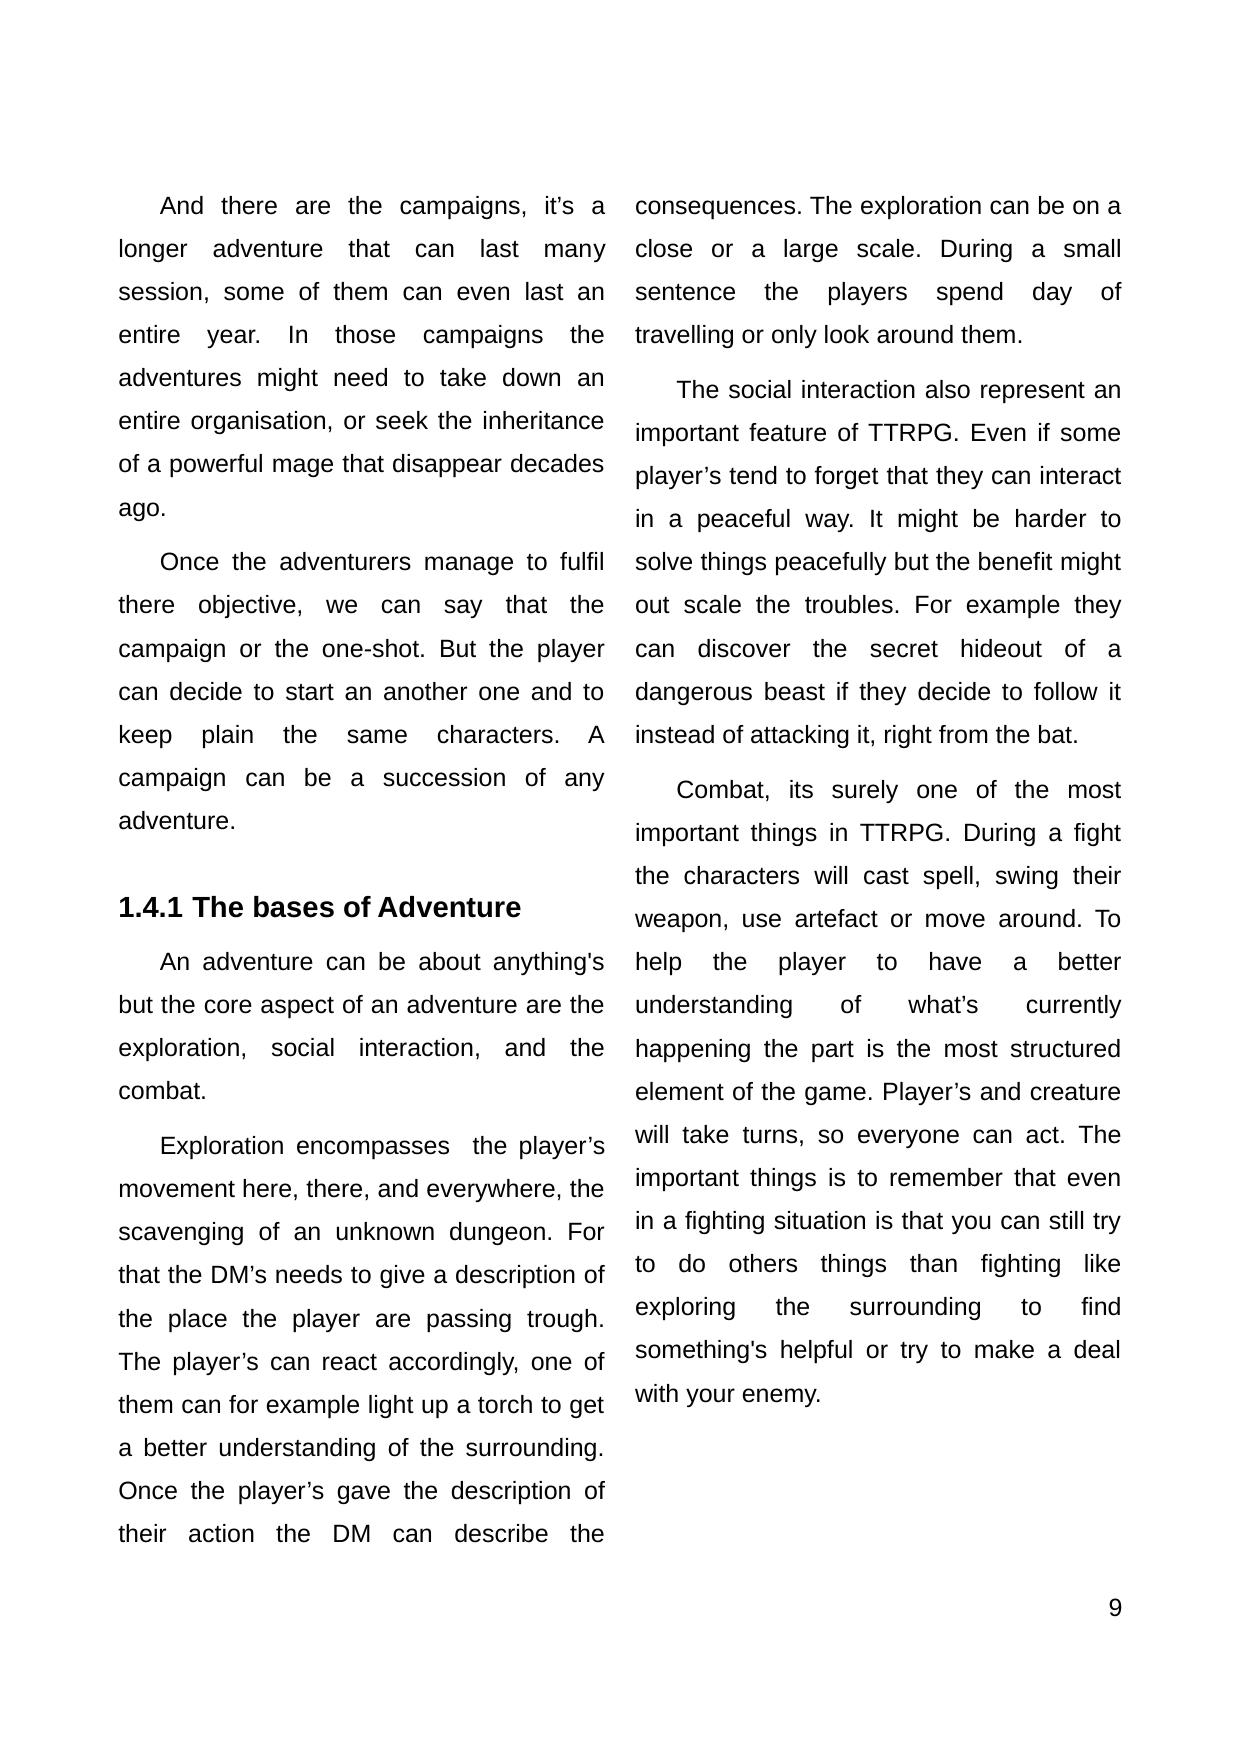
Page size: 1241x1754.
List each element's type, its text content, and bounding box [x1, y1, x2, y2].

text consequences. The exploration can be on a close or a large scale. During a small sentence the players spend day of travelling or only look around them. [635, 191, 1122, 349]
text An adventure can be about anything's but the core aspect of an adventure are the exploration, social interaction, and the combat. [118, 947, 605, 1105]
text Combat, its surely one of the most important things in TTRPG. During a fight the characters will cast spell, swing their weapon, use artefact or move around. To help the player to have a better understanding of what’s currently happening the part is the most structured element of the game. Player’s and creature will take turns, so everyone can act. The important things is to remember that even in a fighting situation is that you can still try to do others things than fighting like exploring the surrounding to find something's helpful or try to make a deal with your enemy. [635, 775, 1122, 1407]
text And there are the campaigns, it’s a longer adventure that can last many session, some of them can even last an entire year. In those campaigns the adventures might need to take down an entire organisation, or seek the inheritance of a powerful mage that disappear decades ago. [118, 191, 605, 521]
subtitle The bases of Adventure [118, 891, 605, 924]
text Once the adventurers manage to fulfil there objective, we can say that the campaign or the one-shot. But the player can decide to start an another one and to keep plain the same characters. A campaign can be a succession of any adventure. [118, 547, 605, 835]
text Exploration encompasses the player’s movement here, there, and everywhere, the scavenging of an unknown dungeon. For that the DM’s needs to give a description of the place the player are passing trough. The player’s can react accordingly, one of them can for example light up a torch to get a better understanding of the surrounding. Once the player’s gave the description of their action the DM can describe the [118, 1131, 605, 1548]
text The social interaction also represent an important feature of TTRPG. Even if some player’s tend to forget that they can interact in a peaceful way. It might be harder to solve things peacefully but the benefit might out scale the troubles. For example they can discover the secret hideout of a dangerous beast if they decide to follow it instead of attacking it, right from the bat. [635, 375, 1122, 749]
